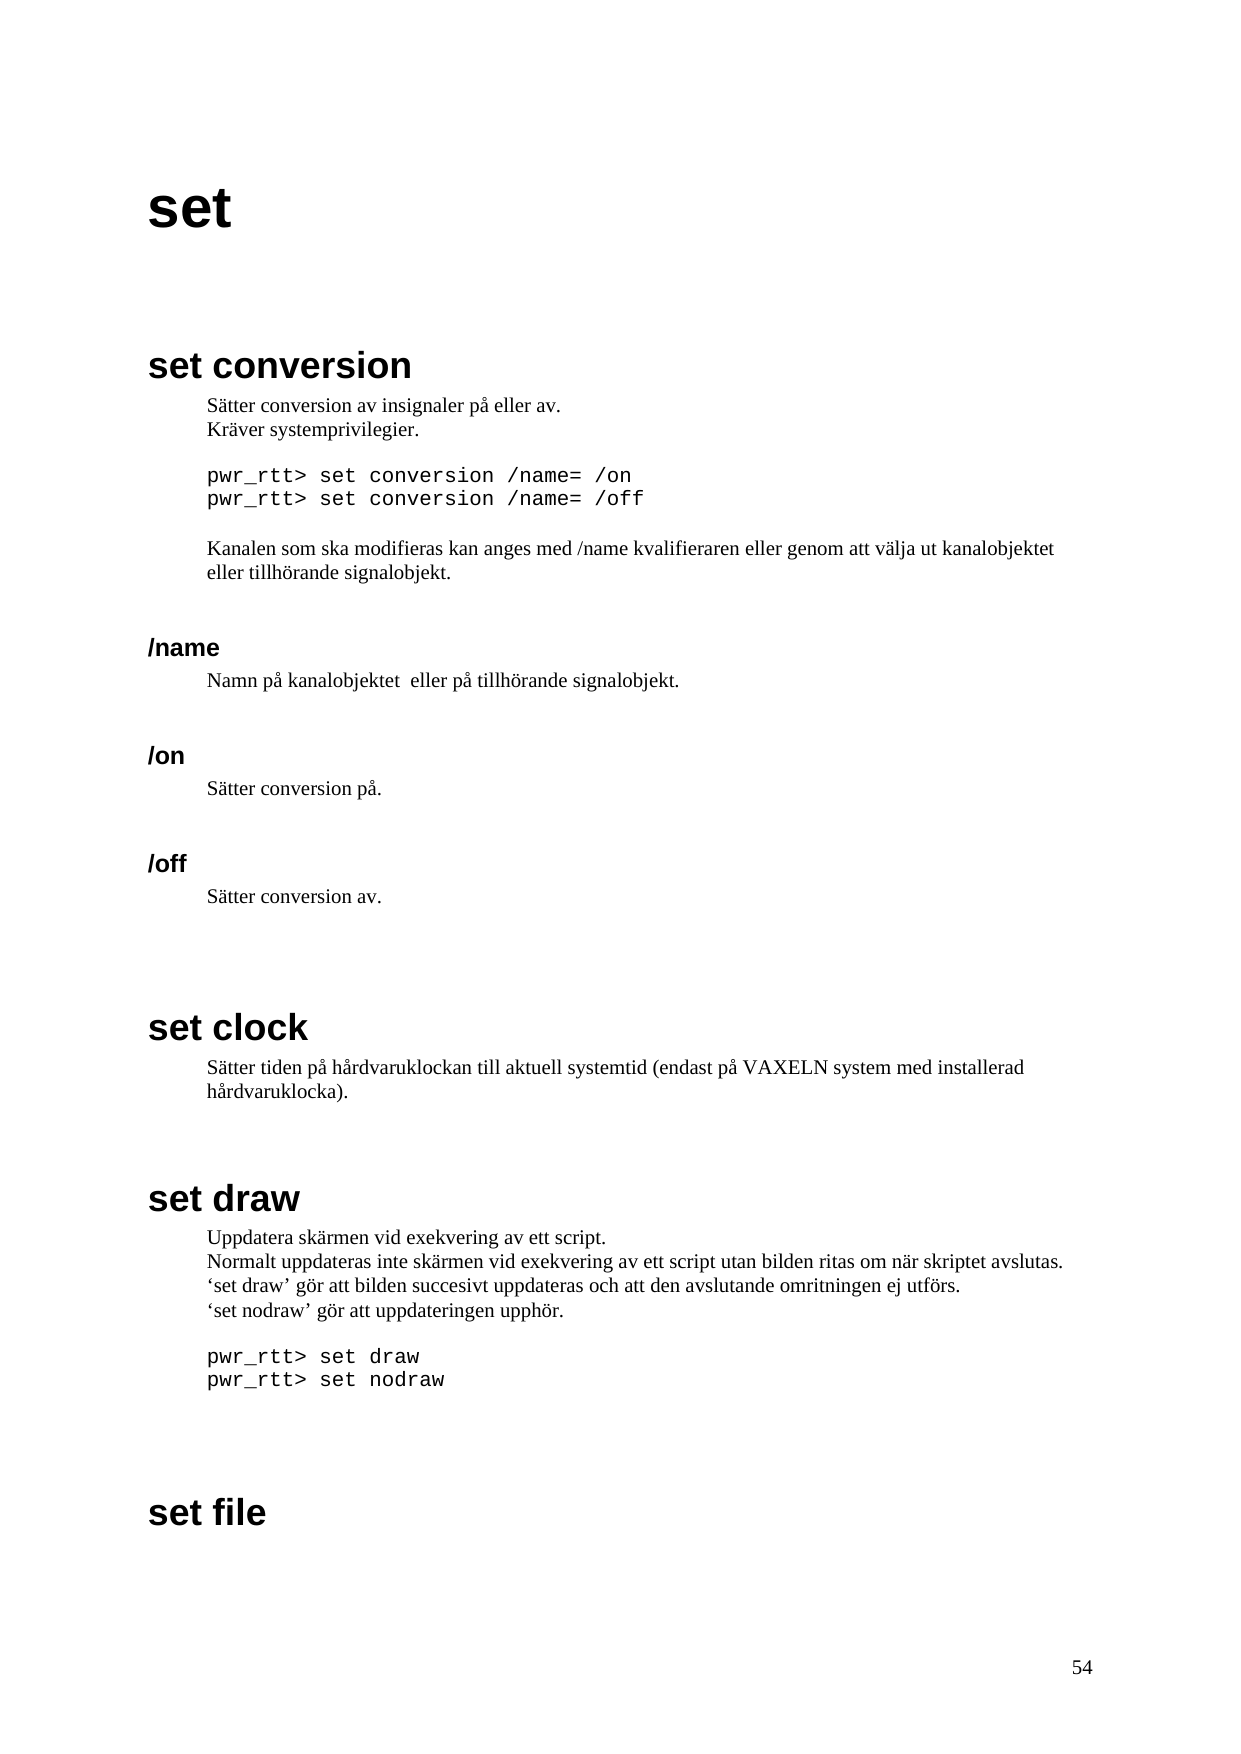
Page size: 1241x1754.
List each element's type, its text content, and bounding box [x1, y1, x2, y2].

text pwr_rtt> set nodraw [207, 1369, 1093, 1393]
text pwr_rtt> set conversion /name= /off [207, 488, 1093, 512]
subtitle set [148, 173, 1093, 240]
text Uppdatera skärmen vid exekvering av ett script. [207, 1225, 1093, 1249]
text Kräver systemprivilegier. [207, 417, 1093, 441]
text Sätter conversion på. [207, 776, 1093, 800]
text Normalt uppdateras inte skärmen vid exekvering av ett script utan bilden ritas om när skriptet avslutas. ‘set draw’ gör att bilden succesivt uppdateras och att den avslutande omritningen ej utförs. [207, 1249, 1093, 1297]
subtitle /off [148, 849, 1093, 878]
subtitle set conversion [148, 343, 1093, 386]
subtitle set clock [148, 1005, 1093, 1048]
text ‘set nodraw’ gör att uppdateringen upphör. [207, 1297, 1093, 1322]
text Namn på kanalobjektet eller på tillhörande signalobjekt. [207, 668, 1093, 692]
text Sätter conversion av. [207, 884, 1093, 908]
text Sätter conversion av insignaler på eller av. [207, 392, 1093, 417]
subtitle /on [148, 741, 1093, 770]
subtitle set file [148, 1490, 1093, 1533]
subtitle /name [148, 633, 1093, 662]
text pwr_rtt> set conversion /name= /on [207, 465, 1093, 488]
subtitle set draw [148, 1176, 1093, 1219]
text Sätter tiden på hårdvaruklockan till aktuell systemtid (endast på VAXELN system med installerad hårdvaruklocka). [207, 1055, 1093, 1103]
text Kanalen som ska modifieras kan anges med /name kvalifieraren eller genom att välja ut kanalobjektet eller tillhörande signalobjekt. [207, 536, 1093, 584]
text pwr_rtt> set draw [207, 1346, 1093, 1369]
